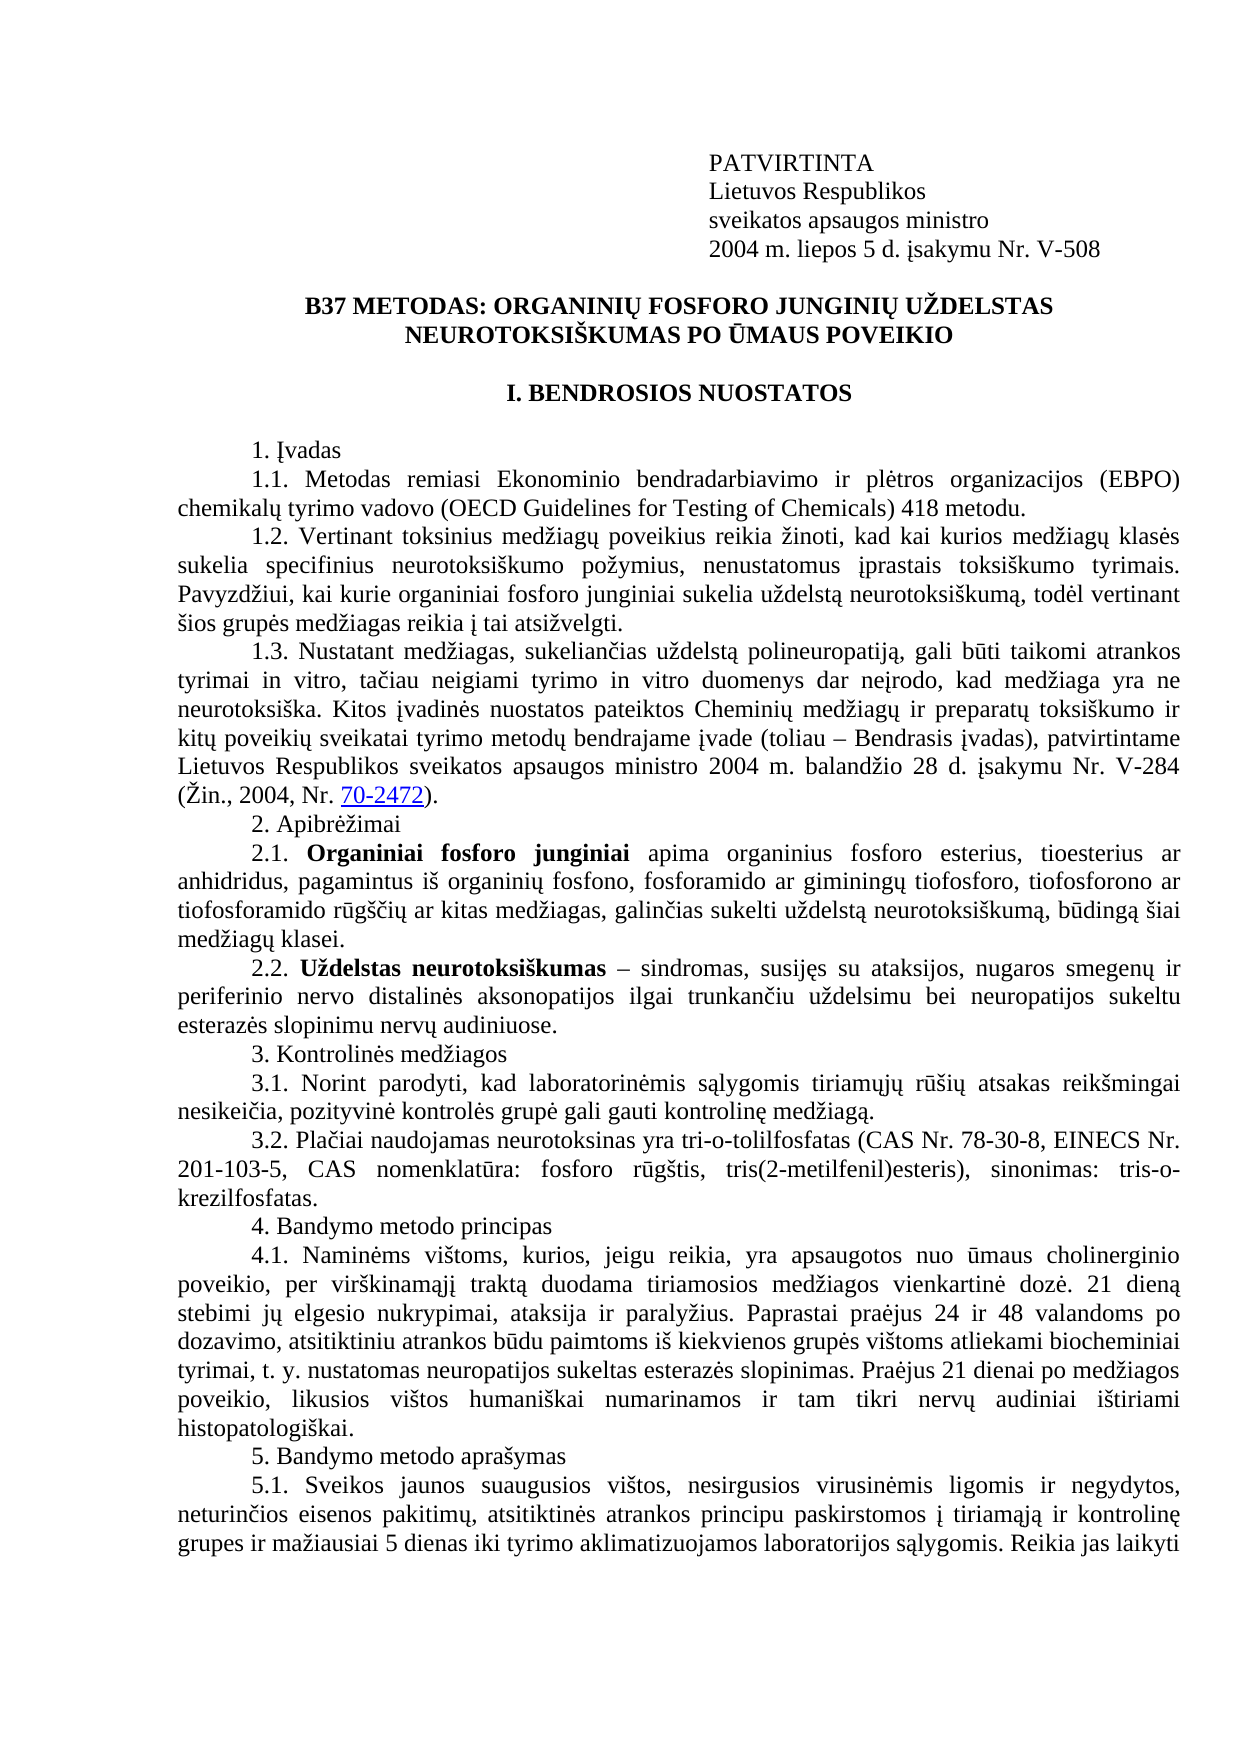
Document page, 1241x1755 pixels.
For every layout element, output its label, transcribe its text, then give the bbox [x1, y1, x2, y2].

text Lietuvos Respublikos [177, 176, 1181, 205]
text 4. Bandymo metodo principas [177, 1211, 1181, 1240]
text 2. Apibrėžimai [177, 809, 1181, 838]
text 1.2. Vertinant toksinius medžiagų poveikius reikia žinoti, kad kai kurios medžiagų klasės sukelia specifinius neurotoksiškumo požymius, nenustatomus įprastais toksiškumo tyrimais. Pavyzdžiui, kai kurie organiniai fosforo junginiai sukelia uždelstą neurotoksiškumą, todėl vertinant šios grupės medžiagas reikia į tai atsižvelgti. [177, 521, 1181, 636]
text PATVIRTINTA [177, 148, 1181, 176]
text sveikatos apsaugos ministro [177, 205, 1181, 234]
text 2.2. Uždelstas neurotoksiškumas – sindromas, susijęs su ataksijos, nugaros smegenų ir periferinio nervo distalinės aksonopatijos ilgai trunkančiu uždelsimu bei neuropatijos sukeltu esterazės slopinimu nervų audiniuose. [177, 953, 1181, 1039]
text I. BENDROSIOS NUOSTATOS [177, 378, 1181, 406]
text 3.1. Norint parodyti, kad laboratorinėmis sąlygomis tiriamųjų rūšių atsakas reikšmingai nesikeičia, pozityvinė kontrolės grupė gali gauti kontrolinę medžiagą. [177, 1068, 1181, 1125]
text 1. Įvadas [177, 435, 1181, 464]
text 5. Bandymo metodo aprašymas [177, 1441, 1181, 1470]
text 2.1. Organiniai fosforo junginiai apima organinius fosforo esterius, tioesterius ar anhidridus, pagamintus iš organinių fosfono, fosforamido ar giminingų tiofosforo, tiofosforono ar tiofosforamido rūgščių ar kitas medžiagas, galinčias sukelti uždelstą neurotoksiškumą, būdingą šiai medžiagų klasei. [177, 838, 1181, 953]
text 3. Kontrolinės medžiagos [177, 1039, 1181, 1068]
text 5.1. Sveikos jaunos suaugusios vištos, nesirgusios virusinėmis ligomis ir negydytos, neturinčios eisenos pakitimų, atsitiktinės atrankos principu paskirstomos į tiriamąją ir kontrolinę grupes ir mažiausiai 5 dienas iki tyrimo aklimatizuojamos laboratorijos sąlygomis. Reikia jas laikyti [177, 1470, 1181, 1556]
text 2004 m. liepos 5 d. įsakymu Nr. V-508 [177, 234, 1181, 263]
text 1.1. Metodas remiasi Ekonominio bendradarbiavimo ir plėtros organizacijos (EBPO) chemikalų tyrimo vadovo (OECD Guidelines for Testing of Chemicals) 418 metodu. [177, 464, 1181, 521]
text 1.3. Nustatant medžiagas, sukeliančias uždelstą polineuropatiją, gali būti taikomi atrankos tyrimai in vitro, tačiau neigiami tyrimo in vitro duomenys dar neįrodo, kad medžiaga yra ne neurotoksiška. Kitos įvadinės nuostatos pateiktos Cheminių medžiagų ir preparatų toksiškumo ir kitų poveikių sveikatai tyrimo metodų bendrajame įvade (toliau – Bendrasis įvadas), patvirtintame Lietuvos Respublikos sveikatos apsaugos ministro 2004 m. balandžio 28 d. įsakymu Nr. V-284 (Žin., 2004, Nr. 70-2472). [177, 636, 1181, 809]
text 4.1. Naminėms vištoms, kurios, jeigu reikia, yra apsaugotos nuo ūmaus cholinerginio poveikio, per virškinamąjį traktą duodama tiriamosios medžiagos vienkartinė dozė. 21 dieną stebimi jų elgesio nukrypimai, ataksija ir paralyžius. Paprastai praėjus 24 ir 48 valandoms po dozavimo, atsitiktiniu atrankos būdu paimtoms iš kiekvienos grupės vištoms atliekami biocheminiai tyrimai, t. y. nustatomas neuropatijos sukeltas esterazės slopinimas. Praėjus 21 dienai po medžiagos poveikio, likusios vištos humaniškai numarinamos ir tam tikri nervų audiniai ištiriami histopatologiškai. [177, 1240, 1181, 1441]
text 3.2. Plačiai naudojamas neurotoksinas yra tri-o-tolilfosfatas (CAS Nr. 78-30-8, EINECS Nr. 201-103-5, CAS nomenklatūra: fosforo rūgštis, tris(2-metilfenil)esteris), sinonimas: tris-o-krezilfosfatas. [177, 1125, 1181, 1211]
text B37 METODAS: ORGANINIŲ FOSFORO JUNGINIŲ UŽDELSTAS NEUROTOKSIŠKUMAS PO ŪMAUS POVEIKIO [177, 291, 1181, 349]
